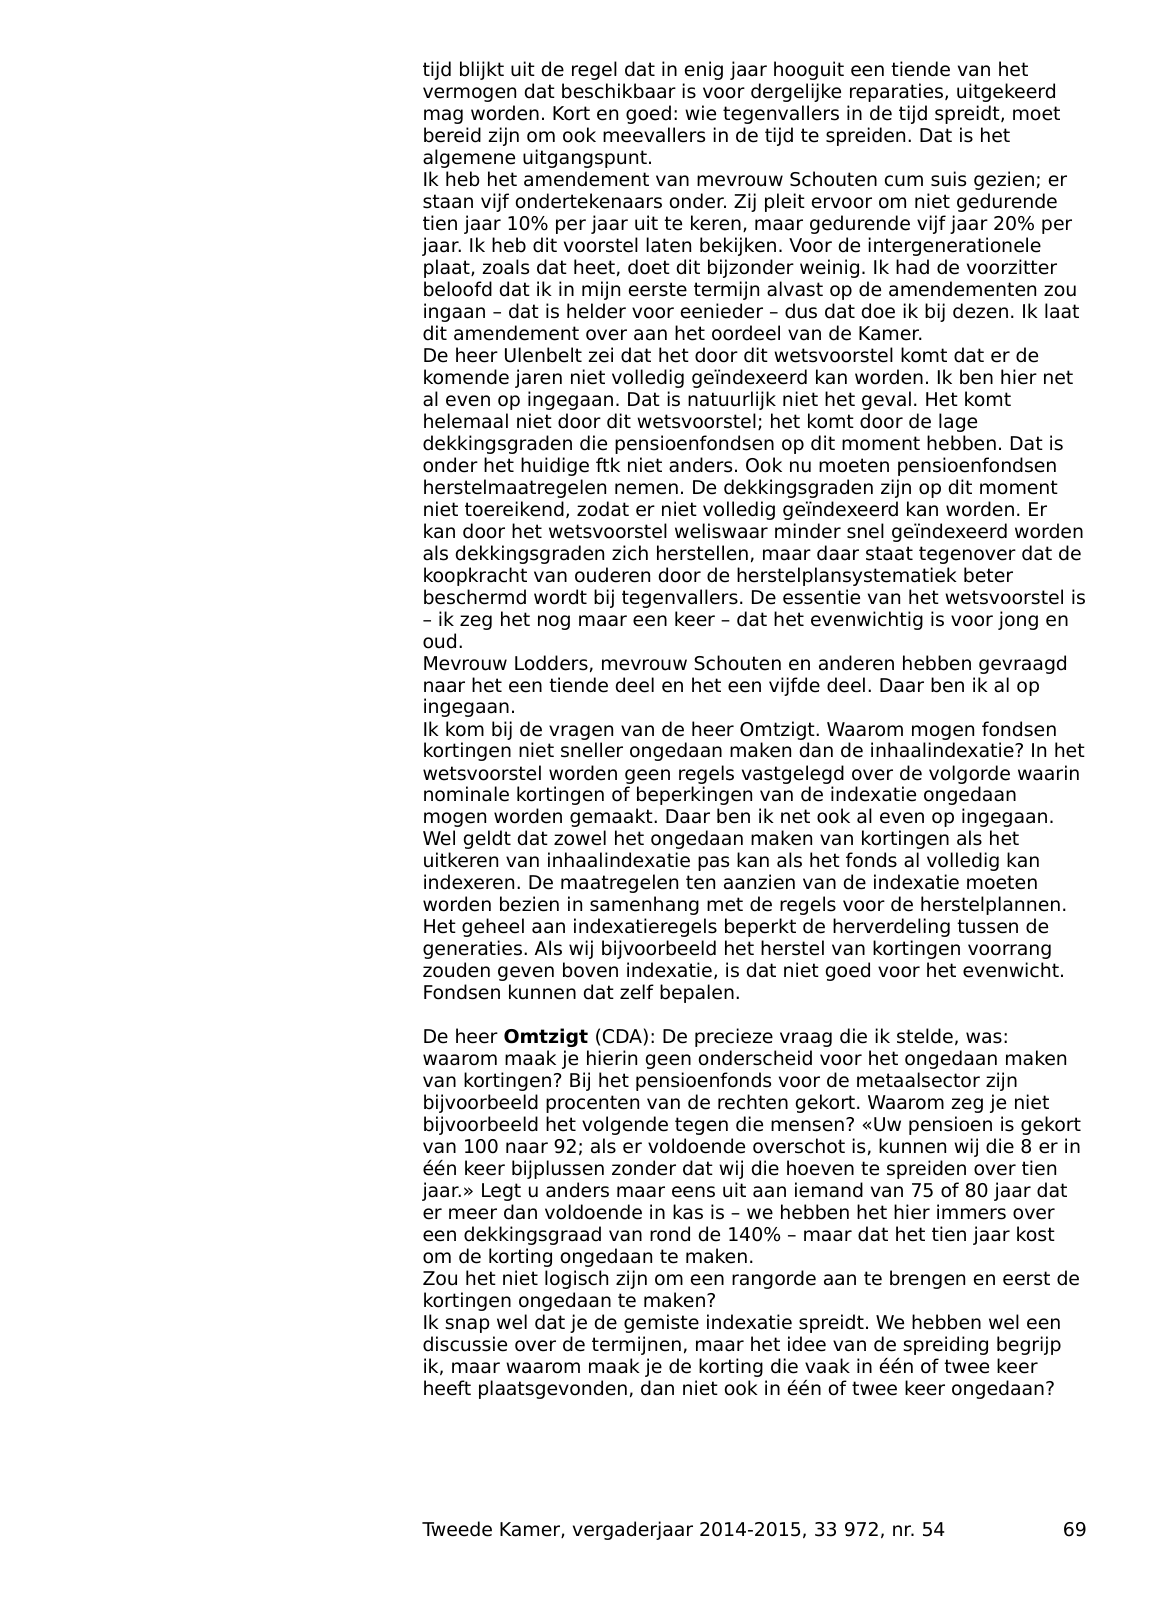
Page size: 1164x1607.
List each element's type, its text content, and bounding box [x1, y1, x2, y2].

text De heer Ulenbelt zei dat het door dit wetsvoorstel komt dat er de komende jaren niet volledig geïndexeerd kan worden. Ik ben hier net al even op ingegaan. Dat is natuurlijk niet het geval. Het komt helemaal niet door dit wetsvoorstel; het komt door de lage dekkingsgraden die pensioenfondsen op dit moment hebben. Dat is onder het huidige ftk niet anders. Ook nu moeten pensioenfondsen herstelmaatregelen nemen. De dekkingsgraden zijn op dit moment niet toereikend, zodat er niet volledig geïndexeerd kan worden. Er kan door het wetsvoorstel weliswaar minder snel geïndexeerd worden als dekkingsgraden zich herstellen, maar daar staat tegenover dat de koopkracht van ouderen door de herstelplansystematiek beter beschermd wordt bij tegenvallers. De essentie van het wetsvoorstel is – ik zeg het nog maar een keer – dat het evenwichtig is voor jong en oud. [422, 345, 1087, 652]
text Mevrouw Lodders, mevrouw Schouten en anderen hebben gevraagd naar het een tiende deel en het een vijfde deel. Daar ben ik al op ingegaan. [422, 652, 1087, 718]
text Ik kom bij de vragen van de heer Omtzigt. Waarom mogen fondsen kortingen niet sneller ongedaan maken dan de inhaalindexatie? In het wetsvoorstel worden geen regels vastgelegd over de volgorde waarin nominale kortingen of beperkingen van de indexatie ongedaan mogen worden gemaakt. Daar ben ik net ook al even op ingegaan. Wel geldt dat zowel het ongedaan maken van kortingen als het uitkeren van inhaalindexatie pas kan als het fonds al volledig kan indexeren. De maatregelen ten aanzien van de indexatie moeten worden bezien in samenhang met de regels voor de herstelplannen. Het geheel aan indexatieregels beperkt de herverdeling tussen de generaties. Als wij bijvoorbeeld het herstel van kortingen voorrang zouden geven boven indexatie, is dat niet goed voor het evenwicht. Fondsen kunnen dat zelf bepalen. [422, 718, 1087, 1004]
text De heer Omtzigt (CDA): De precieze vraag die ik stelde, was: waarom maak je hierin geen onderscheid voor het ongedaan maken van kortingen? Bij het pensioenfonds voor de metaalsector zijn bijvoorbeeld procenten van de rechten gekort. Waarom zeg je niet bijvoorbeeld het volgende tegen die mensen? «Uw pensioen is gekort van 100 naar 92; als er voldoende overschot is, kunnen wij die 8 er in één keer bijplussen zonder dat wij die hoeven te spreiden over tien jaar.» Legt u anders maar eens uit aan iemand van 75 of 80 jaar dat er meer dan voldoende in kas is – we hebben het hier immers over een dekkingsgraad van rond de 140% – maar dat het tien jaar kost om de korting ongedaan te maken. [422, 1026, 1087, 1268]
text Zou het niet logisch zijn om een rangorde aan te brengen en eerst de kortingen ongedaan te maken? [422, 1268, 1087, 1312]
text Ik snap wel dat je de gemiste indexatie spreidt. We hebben wel een discussie over de termijnen, maar het idee van de spreiding begrijp ik, maar waarom maak je de korting die vaak in één of twee keer heeft plaatsgevonden, dan niet ook in één of twee keer ongedaan? [422, 1312, 1087, 1400]
text tijd blijkt uit de regel dat in enig jaar hooguit een tiende van het vermogen dat beschikbaar is voor dergelijke reparaties, uitgekeerd mag worden. Kort en goed: wie tegenvallers in de tijd spreidt, moet bereid zijn om ook meevallers in de tijd te spreiden. Dat is het algemene uitgangspunt. [422, 59, 1087, 169]
text Ik heb het amendement van mevrouw Schouten cum suis gezien; er staan vijf ondertekenaars onder. Zij pleit ervoor om niet gedurende tien jaar 10% per jaar uit te keren, maar gedurende vijf jaar 20% per jaar. Ik heb dit voorstel laten bekijken. Voor de intergenerationele plaat, zoals dat heet, doet dit bijzonder weinig. Ik had de voorzitter beloofd dat ik in mijn eerste termijn alvast op de amendementen zou ingaan – dat is helder voor eenieder – dus dat doe ik bij dezen. Ik laat dit amendement over aan het oordeel van de Kamer. [422, 169, 1087, 345]
